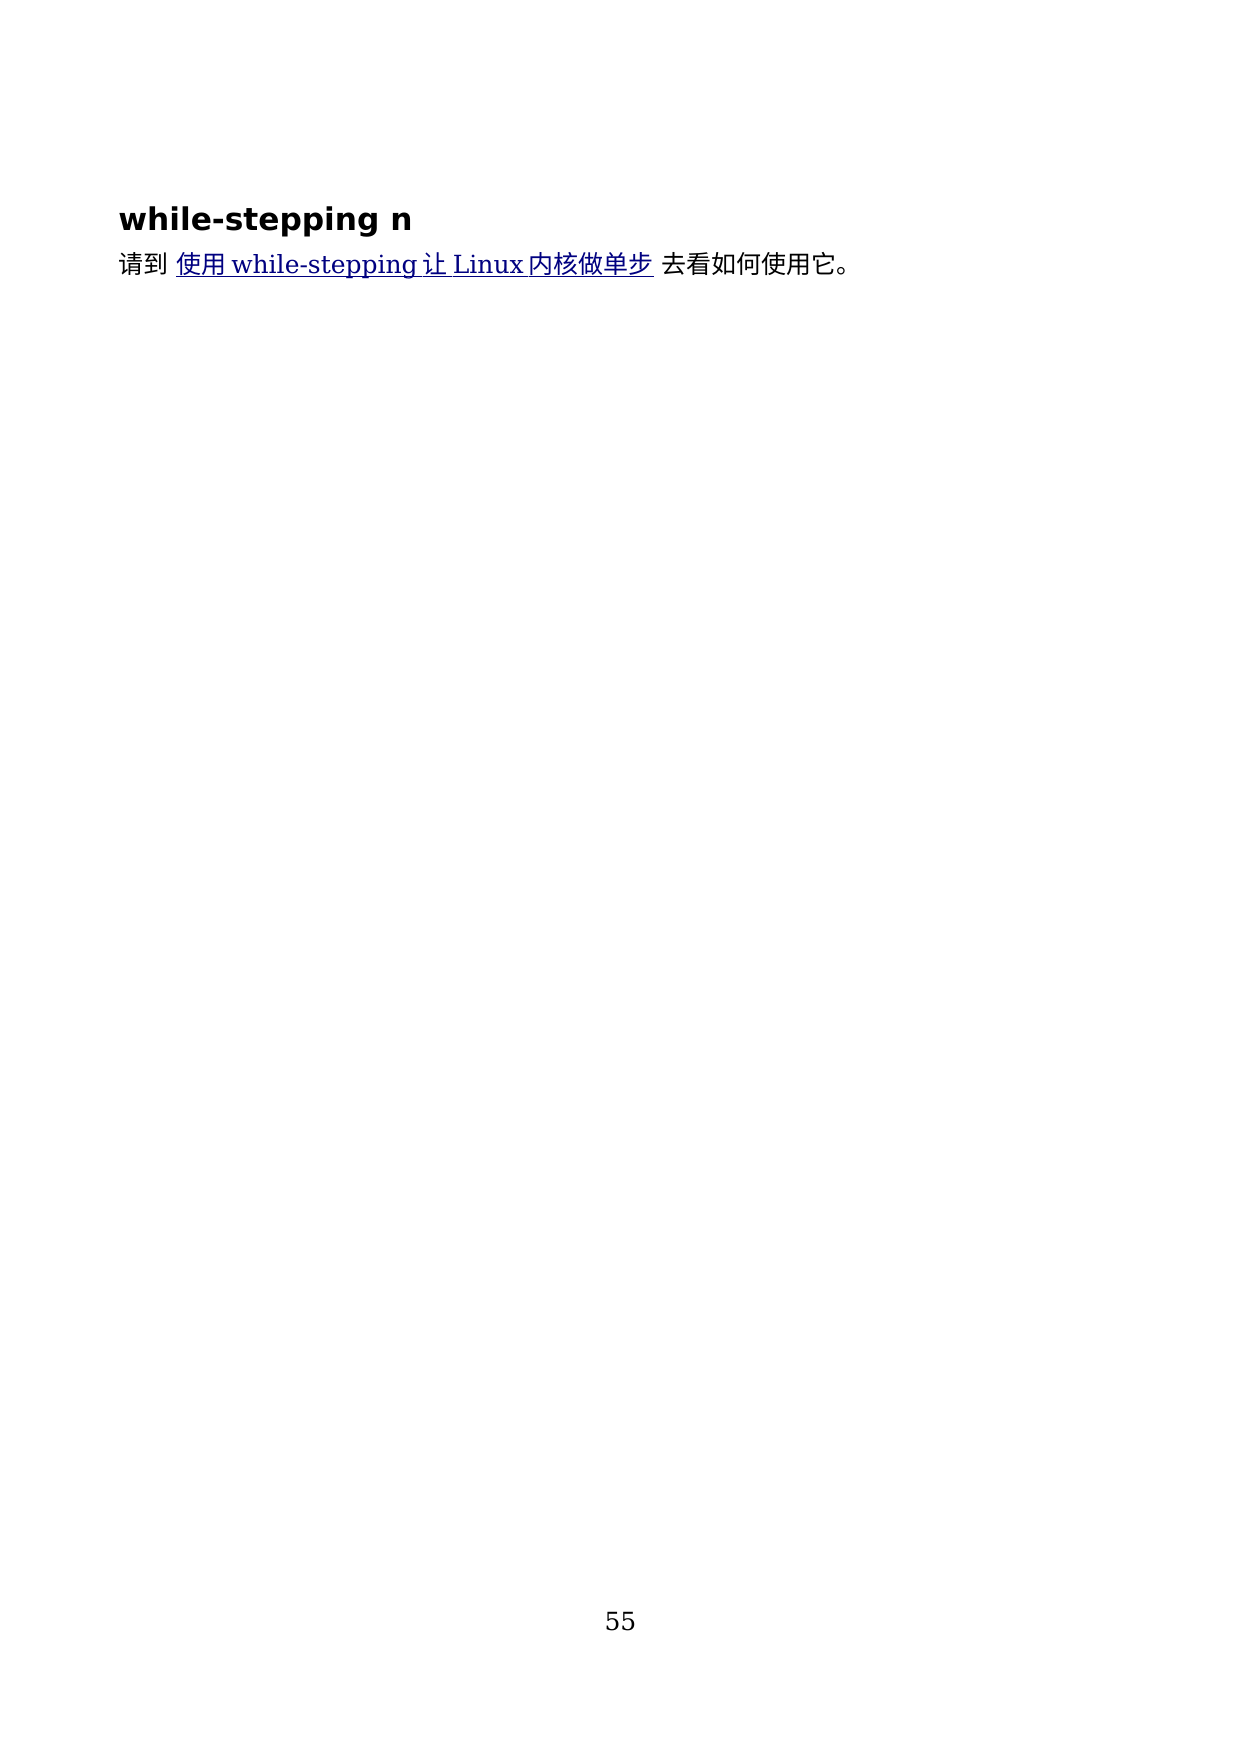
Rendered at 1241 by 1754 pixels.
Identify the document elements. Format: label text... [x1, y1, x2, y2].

subtitle while-stepping n [118, 202, 1122, 238]
text 请到 使用while-stepping让Linux内核做单步 去看如何使用它。 [118, 251, 1122, 280]
